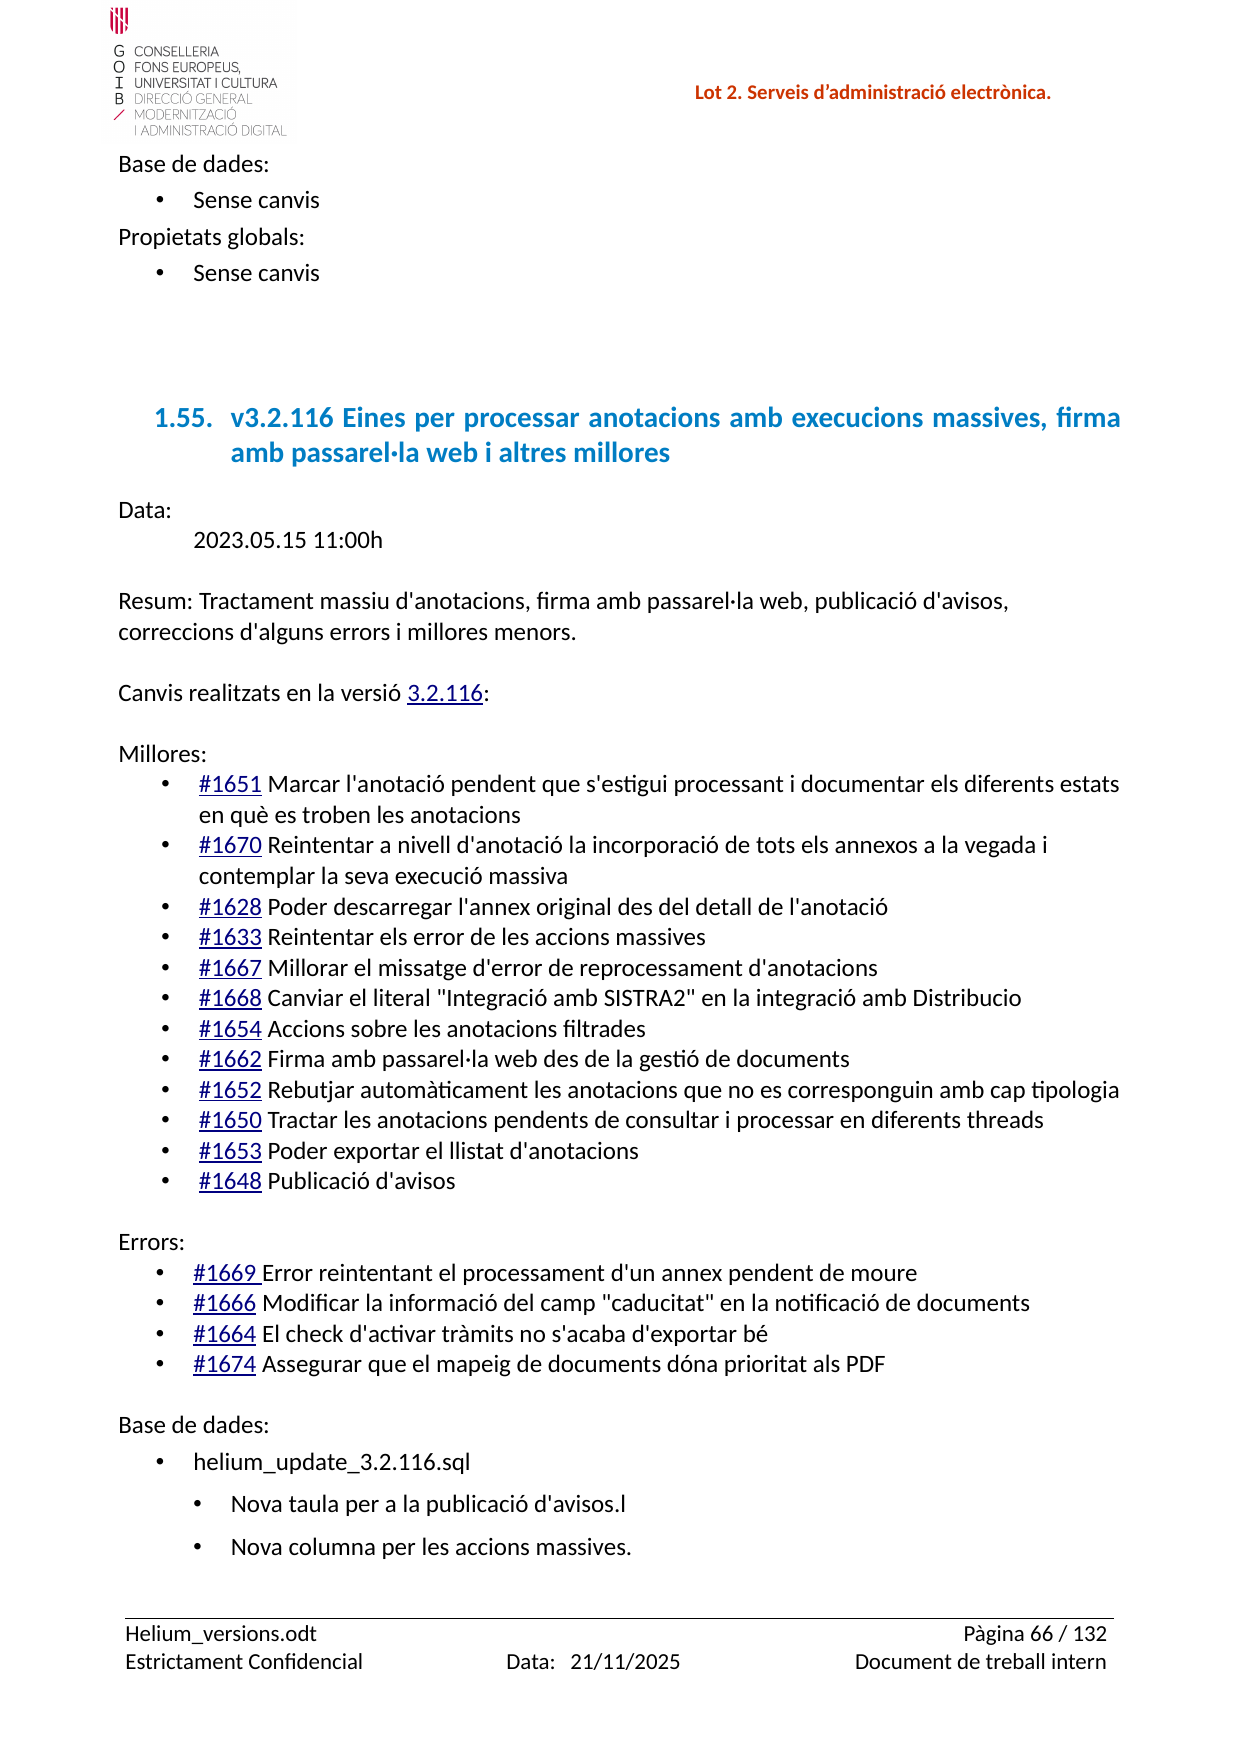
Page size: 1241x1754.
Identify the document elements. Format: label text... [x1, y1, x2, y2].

list Sense canvis [156, 184, 1122, 215]
text Data: [118, 494, 1122, 524]
text Millores: [118, 738, 1122, 768]
text 2023.05.15 11:00h [118, 524, 1122, 555]
list Nova columna per les accions massives. [193, 1531, 1122, 1561]
list Nova taula per a la publicació d'avisos.l [193, 1488, 1122, 1519]
list #1648 Publicació d'avisos [161, 1165, 1122, 1196]
list #1664 El check d'activar tràmits no s'acaba d'exportar bé [156, 1318, 1122, 1348]
list #1670 Reintentar a nivell d'anotació la incorporació de tots els annexos a la vegada i contemplar la seva execució massiva [161, 829, 1122, 891]
list Sense canvis [156, 257, 1122, 288]
list #1628 Poder descarregar l'annex original des del detall de l'anotació [161, 891, 1122, 921]
list #1669 Error reintentant el processament d'un annex pendent de moure [156, 1257, 1122, 1287]
list #1652 Rebutjar automàticament les anotacions que no es corresponguin amb cap tipologia [161, 1074, 1122, 1104]
list #1668 Canviar el literal "Integració amb SISTRA2" en la integració amb Distribucio [161, 982, 1122, 1013]
text Canvis realitzats en la versió 3.2.116: [118, 677, 1122, 707]
list #1650 Tractar les anotacions pendents de consultar i processar en diferents threads [161, 1104, 1122, 1135]
list #1662 Firma amb passarel·la web des de la gestió de documents [161, 1043, 1122, 1074]
list #1674 Assegurar que el mapeig de documents dóna prioritat als PDF [156, 1348, 1122, 1379]
list helium_update_3.2.116.sql [156, 1446, 1122, 1476]
list #1633 Reintentar els error de les accions massives [161, 921, 1122, 952]
text Base de dades: [118, 148, 1122, 178]
list #1654 Accions sobre les anotacions filtrades [161, 1013, 1122, 1043]
list #1653 Poder exportar el llistat d'anotacions [161, 1135, 1122, 1165]
list #1651 Marcar l'anotació pendent que s'estigui processant i documentar els diferents estats en què es troben les anotacions [161, 768, 1122, 829]
text Errors: [118, 1226, 1122, 1257]
text Propietats globals: [118, 221, 1122, 251]
list #1666 Modificar la informació del camp "caducitat" en la notificació de documents [156, 1287, 1122, 1318]
list #1667 Millorar el missatge d'error de reprocessament d'anotacions [161, 952, 1122, 982]
text Base de dades: [118, 1409, 1122, 1440]
subtitle v3.2.116 Eines per processar anotacions amb execucions massives, firma amb passarel·la web i altres millores [153, 399, 1122, 470]
text Resum: Tractament massiu d'anotacions, firma amb passarel·la web, publicació d'avisos, correccions d'alguns errors i millores menors. [118, 585, 1122, 646]
picture [100, 0, 297, 144]
